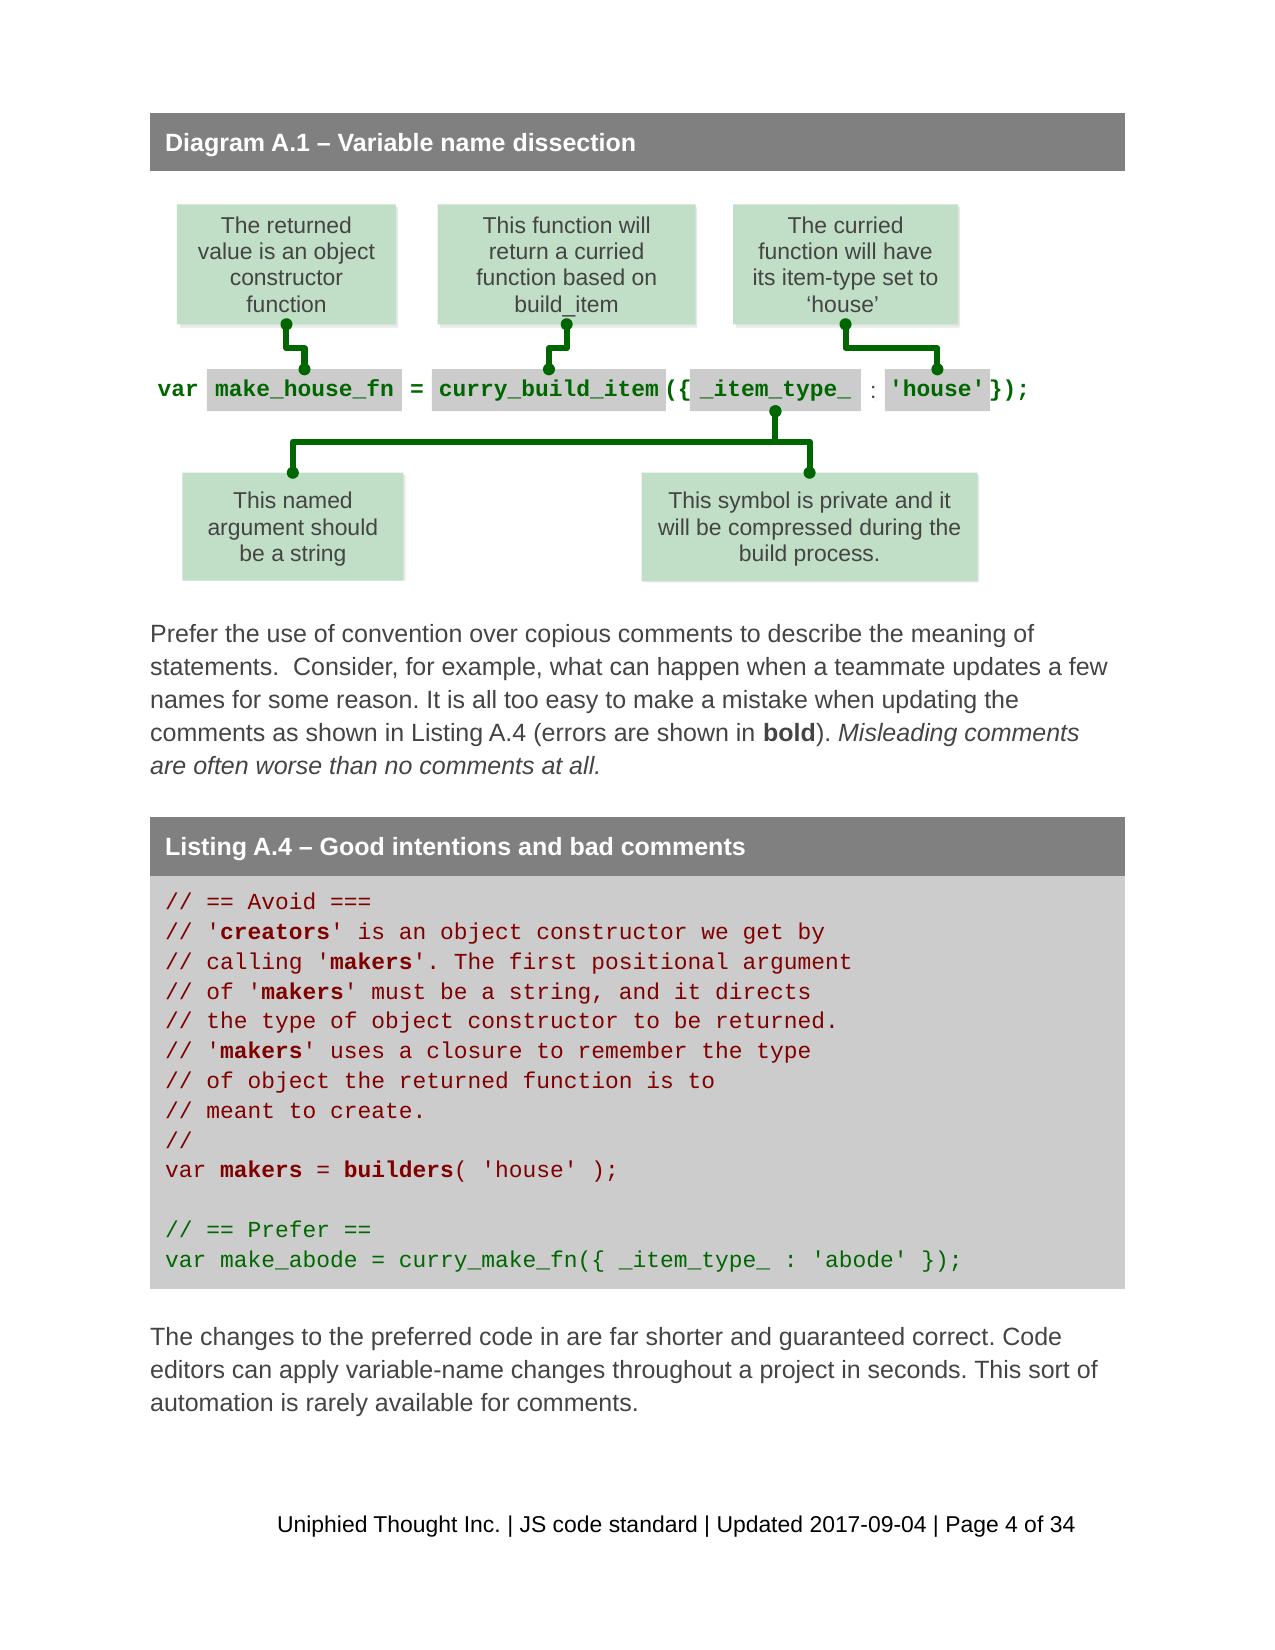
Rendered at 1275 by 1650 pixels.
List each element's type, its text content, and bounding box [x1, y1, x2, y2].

table_cell // == Avoid === // 'creators' is an object constructor we get by // calling 'makers'. The first positional argument // of 'makers' must be a string, and it directs // the type of object constructor to be returned. // 'makers' uses a closure to remember the type // of object the returned function is to // meant to create. // var makers = builders( 'house' ); // == Prefer == var make_abode = curry_make_fn({ _item_type_ : 'abode' }); [150, 876, 1125, 1289]
table_header Listing A.4 – Good intentions and bad comments [150, 817, 1125, 876]
text Prefer the use of convention over copious comments to describe the meaning of statements. Consider, for example, what can happen when a teammate updates a few names for some reason. It is all too easy to make a mistake when updating the comments as shown in Listing A.4 (errors are shown in bold). Misleading comments are often worse than no comments at all. [150, 619, 1125, 779]
text The changes to the preferred code in are far shorter and guaranteed correct. Code editors can apply variable-name changes throughout a project in seconds. This sort of automation is rarely available for comments. [150, 1322, 1125, 1417]
table_header Diagram A.1 – Variable name dissection [150, 113, 1125, 171]
